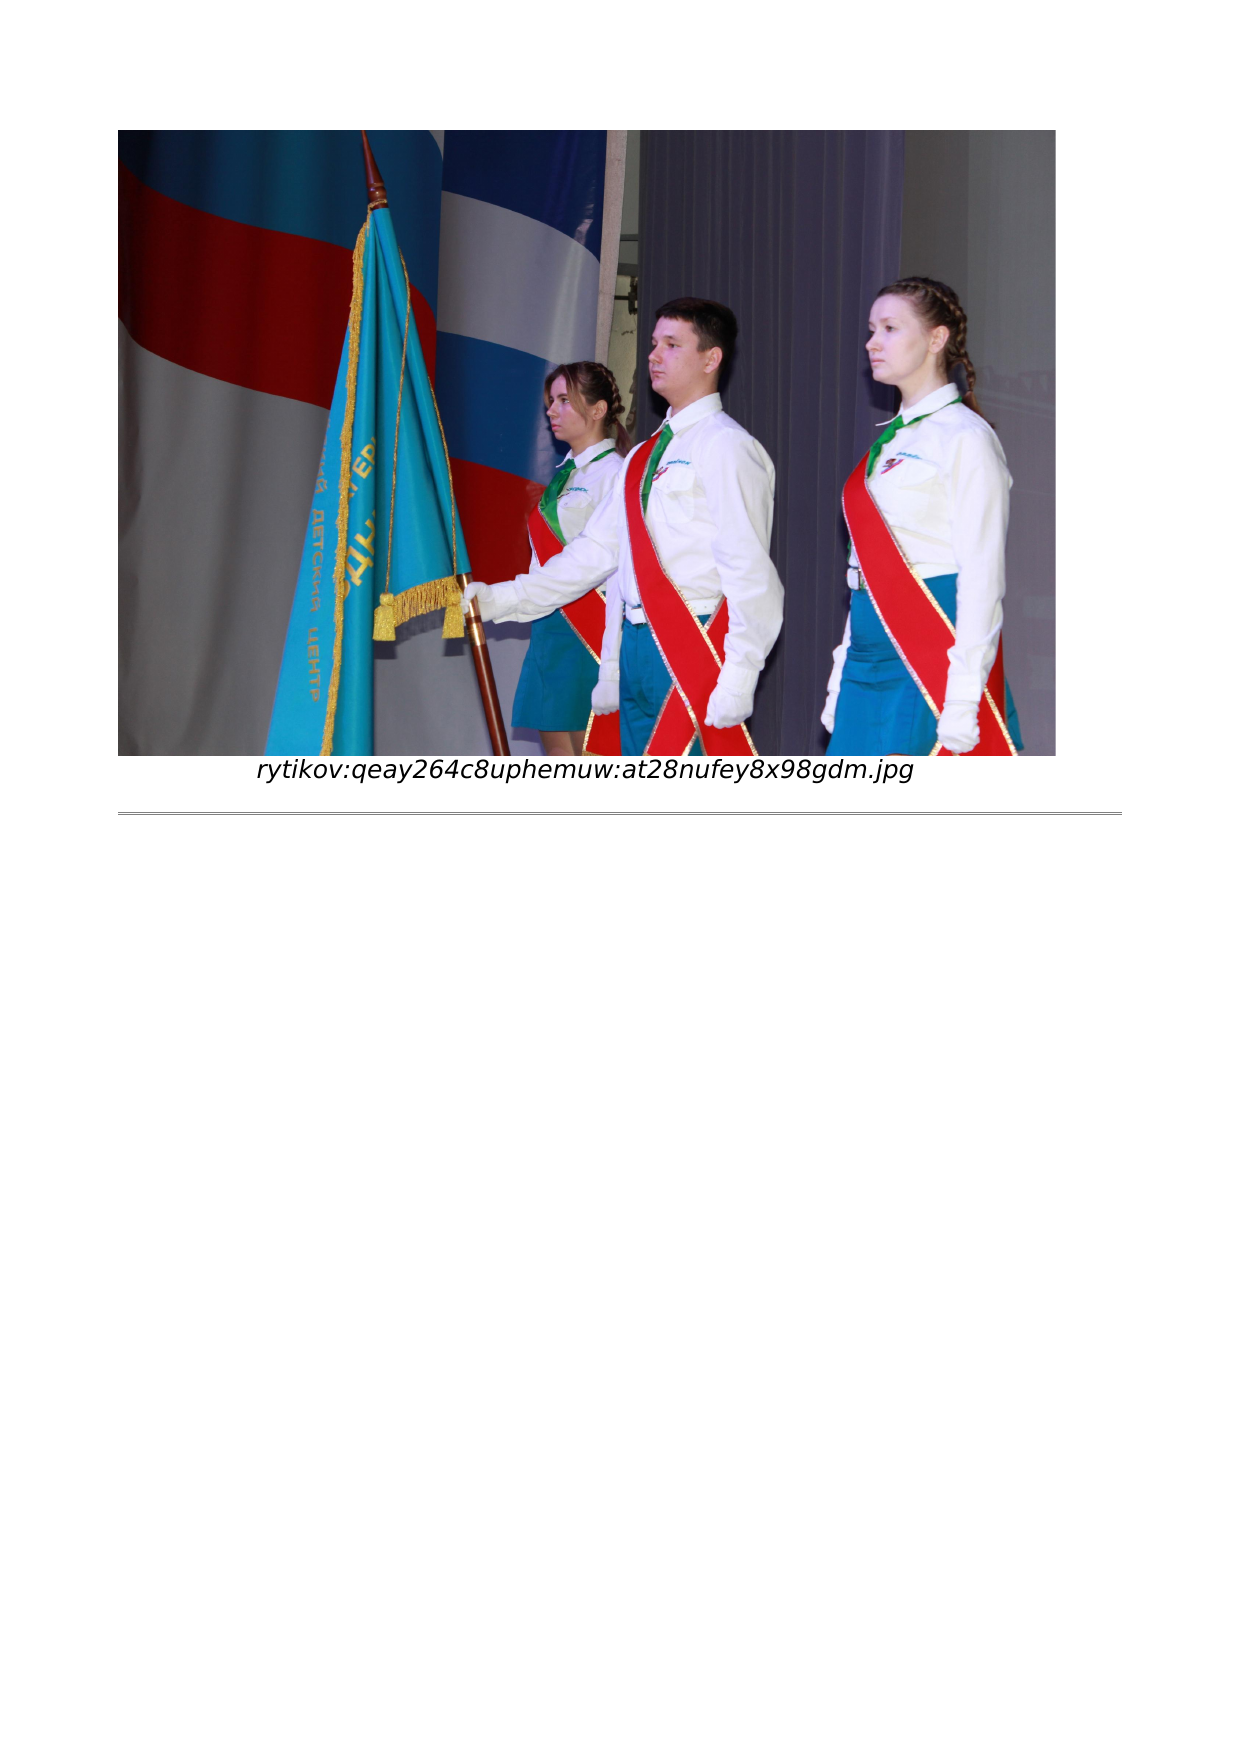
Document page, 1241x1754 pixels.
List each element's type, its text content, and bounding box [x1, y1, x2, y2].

picture [369, 595, 375, 607]
text rytikov:qeay264c8uphemuw:at28nufey8x98gdm.jpg [118, 756, 1056, 785]
picture [118, 130, 1056, 756]
